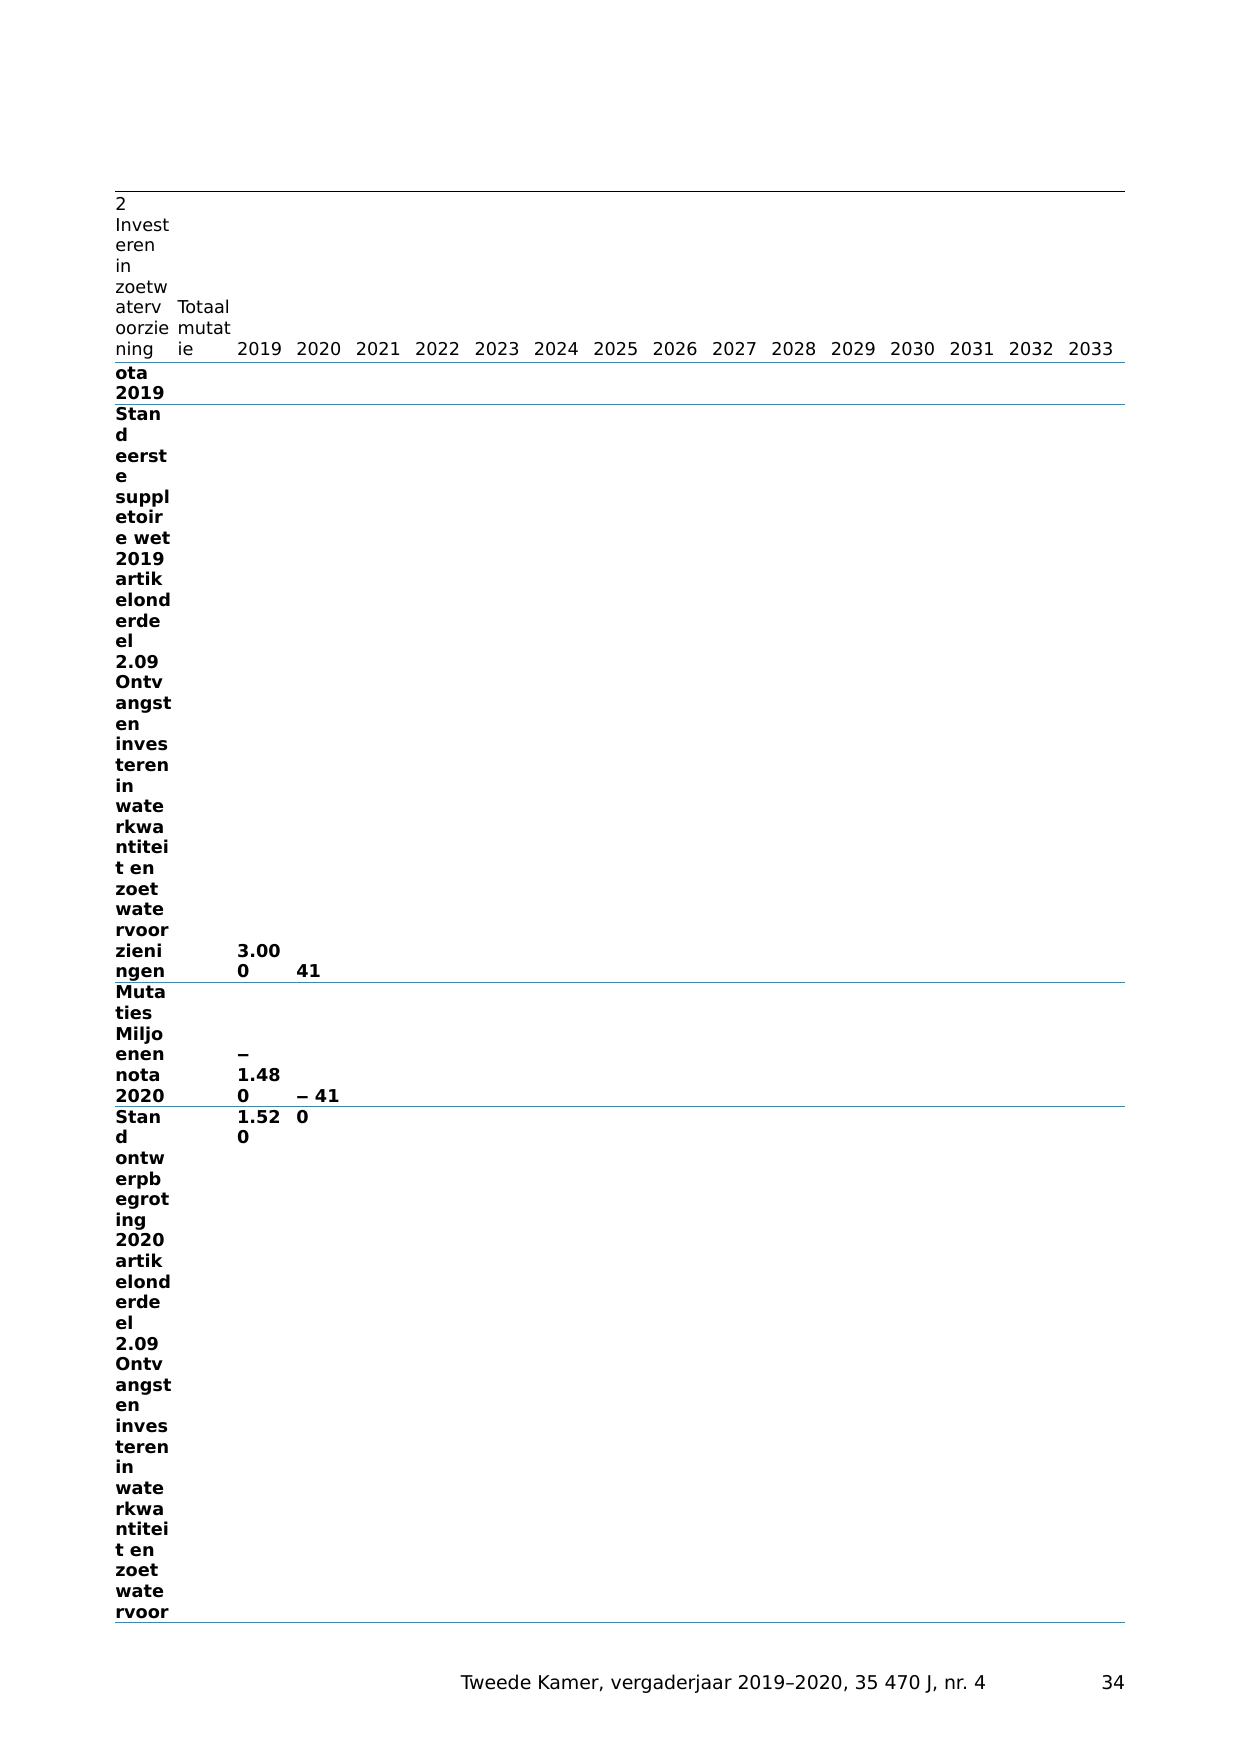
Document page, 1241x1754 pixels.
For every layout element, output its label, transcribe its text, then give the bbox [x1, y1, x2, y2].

table_cell [650, 983, 709, 1106]
table_cell [887, 983, 946, 1106]
table_cell [353, 363, 412, 404]
table_cell [828, 363, 887, 404]
table_cell [1065, 1107, 1125, 1622]
table_cell Stand ontwerpbegroting 2020 artikelonderdeel 2.09 Ontvangsten investeren in waterkwantiteit en zoetwatervoor [115, 1107, 174, 1622]
table_cell [1006, 363, 1065, 404]
table_cell [828, 983, 887, 1106]
table_cell ota 2019 [115, 363, 174, 404]
table_cell [1065, 405, 1125, 982]
table_cell [768, 1107, 828, 1622]
table_cell [234, 363, 293, 404]
table_cell [590, 405, 649, 982]
table_cell 41 [293, 405, 353, 982]
table_cell [650, 363, 709, 404]
table_cell [650, 405, 709, 982]
table_cell [293, 363, 353, 404]
table_header 2 Investeren in zoetwatervoorziening [115, 192, 174, 362]
table_cell ‒ 41 [293, 983, 353, 1106]
table_header 2025 [590, 192, 649, 362]
table_cell [590, 363, 649, 404]
table_cell 1.520 [234, 1107, 293, 1622]
table_cell [471, 983, 531, 1106]
table_cell ‒ 1.480 [234, 983, 293, 1106]
table_cell [1006, 405, 1065, 982]
table_cell [531, 363, 590, 404]
table_cell [1065, 363, 1125, 404]
table_header 2020 [293, 192, 353, 362]
table_header 2026 [650, 192, 709, 362]
table_cell [175, 405, 234, 982]
table_cell Stand eerste suppletoire wet 2019 artikelonderdeel 2.09 Ontvangsten investeren in waterkwantiteit en zoetwatervoorzieningen [115, 405, 174, 982]
table_header 2032 [1006, 192, 1065, 362]
table_header 2024 [531, 192, 590, 362]
table_header 2023 [471, 192, 531, 362]
table_cell [946, 1107, 1006, 1622]
table_cell [709, 1107, 768, 1622]
table_cell Mutaties Miljoenennota 2020 [115, 983, 174, 1106]
table_cell [471, 363, 531, 404]
table_cell [828, 405, 887, 982]
table_cell [531, 983, 590, 1106]
table_cell [412, 1107, 471, 1622]
table_header 2021 [353, 192, 412, 362]
table_header 2028 [768, 192, 828, 362]
table_cell [709, 363, 768, 404]
table_cell [946, 983, 1006, 1106]
table_cell 0 [293, 1107, 353, 1622]
table_cell [471, 405, 531, 982]
table_cell [531, 405, 590, 982]
table_header 2033 [1065, 192, 1125, 362]
table_cell [471, 1107, 531, 1622]
table_cell [412, 983, 471, 1106]
table_cell [946, 363, 1006, 404]
table_cell [412, 405, 471, 982]
table_header 2030 [887, 192, 946, 362]
table_cell [590, 983, 649, 1106]
table_cell [768, 363, 828, 404]
table_cell [1065, 983, 1125, 1106]
table_cell [650, 1107, 709, 1622]
table_cell [828, 1107, 887, 1622]
table_cell [353, 405, 412, 982]
table_header 2031 [946, 192, 1006, 362]
table_cell [1006, 1107, 1065, 1622]
table_cell [175, 1107, 234, 1622]
table_cell [531, 1107, 590, 1622]
table_cell [353, 1107, 412, 1622]
table_header 2019 [234, 192, 293, 362]
table_cell [946, 405, 1006, 982]
table_header 2022 [412, 192, 471, 362]
table_cell [709, 983, 768, 1106]
table_cell [768, 405, 828, 982]
table_cell [887, 363, 946, 404]
table_cell [768, 983, 828, 1106]
table_header Totaal mutatie [175, 192, 234, 362]
table_cell [590, 1107, 649, 1622]
table_cell [412, 363, 471, 404]
table_cell [887, 1107, 946, 1622]
table_cell [709, 405, 768, 982]
table_header 2027 [709, 192, 768, 362]
table_header 2029 [828, 192, 887, 362]
table_cell [1006, 983, 1065, 1106]
table_cell [353, 983, 412, 1106]
table_cell [175, 363, 234, 404]
table_cell 3.000 [234, 405, 293, 982]
table_cell [887, 405, 946, 982]
table_cell [175, 983, 234, 1106]
